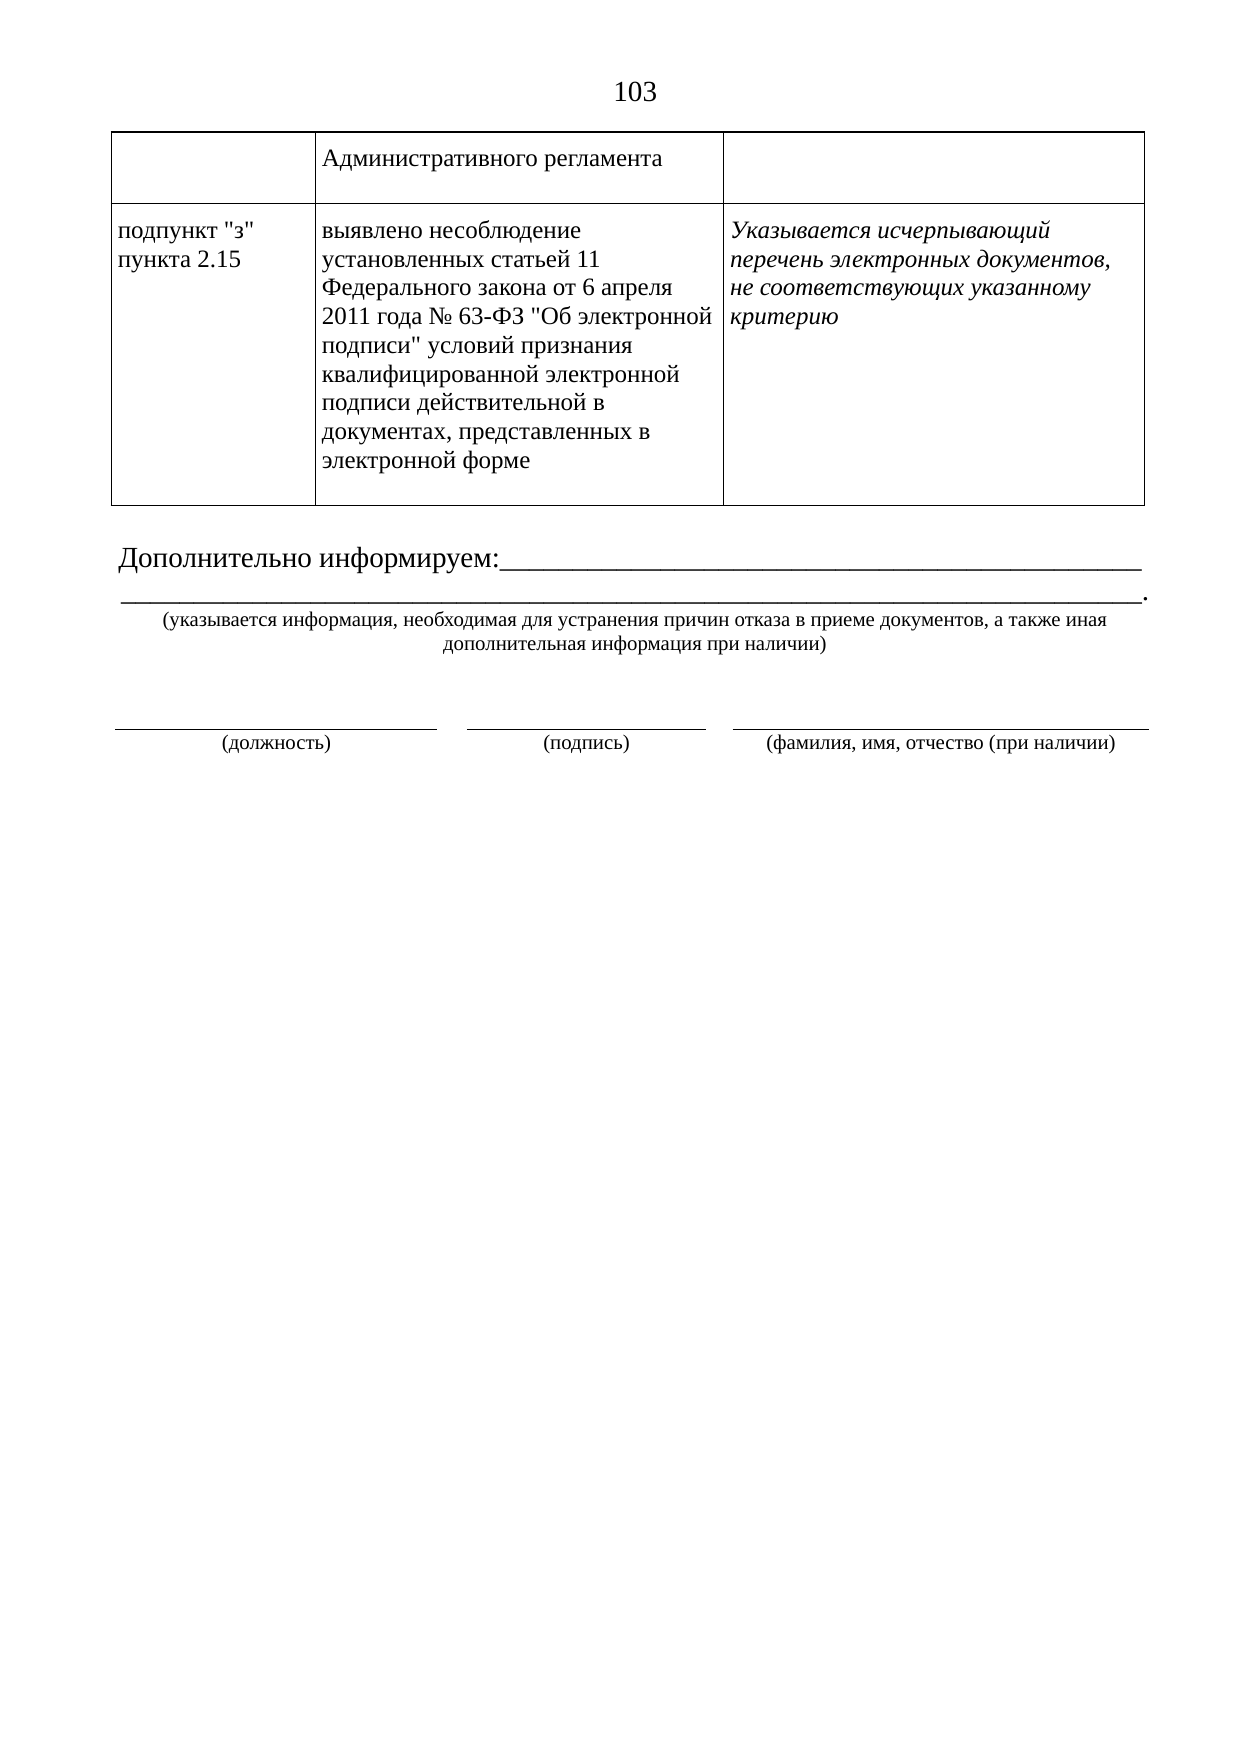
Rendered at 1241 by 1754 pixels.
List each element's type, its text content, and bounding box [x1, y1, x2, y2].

text ______________________________________________________________________. (указывается информация, необходимая для устранения причин отказа в приеме документов, а также иная дополнительная информация при наличии) [118, 573, 1152, 655]
table_cell Административного регламента [316, 133, 723, 203]
table_cell [112, 133, 315, 203]
text Дополнительно информируем:____________________________________________ [118, 540, 1152, 573]
table_cell (должность) [115, 730, 437, 774]
table_cell [437, 729, 467, 774]
table_header [115, 679, 437, 728]
table_header [733, 679, 1149, 728]
table_cell (подпись) [467, 730, 706, 774]
table_header [706, 679, 733, 728]
table_cell подпункт "з" пункта 2.15 [112, 204, 315, 505]
table_header [467, 679, 706, 728]
table_cell (фамилия, имя, отчество (при наличии) [733, 730, 1149, 774]
table_cell Указывается исчерпывающий перечень электронных документов, не соответствующих указанному критерию [724, 204, 1144, 505]
table_cell [706, 729, 733, 774]
table_cell [724, 133, 1144, 203]
table_cell выявлено несоблюдение установленных статьей 11 Федерального закона от 6 апреля 2011 года № 63-ФЗ "Об электронной подписи" условий признания квалифицированной электронной подписи действительной в документах, представленных в электронной форме [316, 204, 723, 505]
table_header [437, 679, 467, 728]
